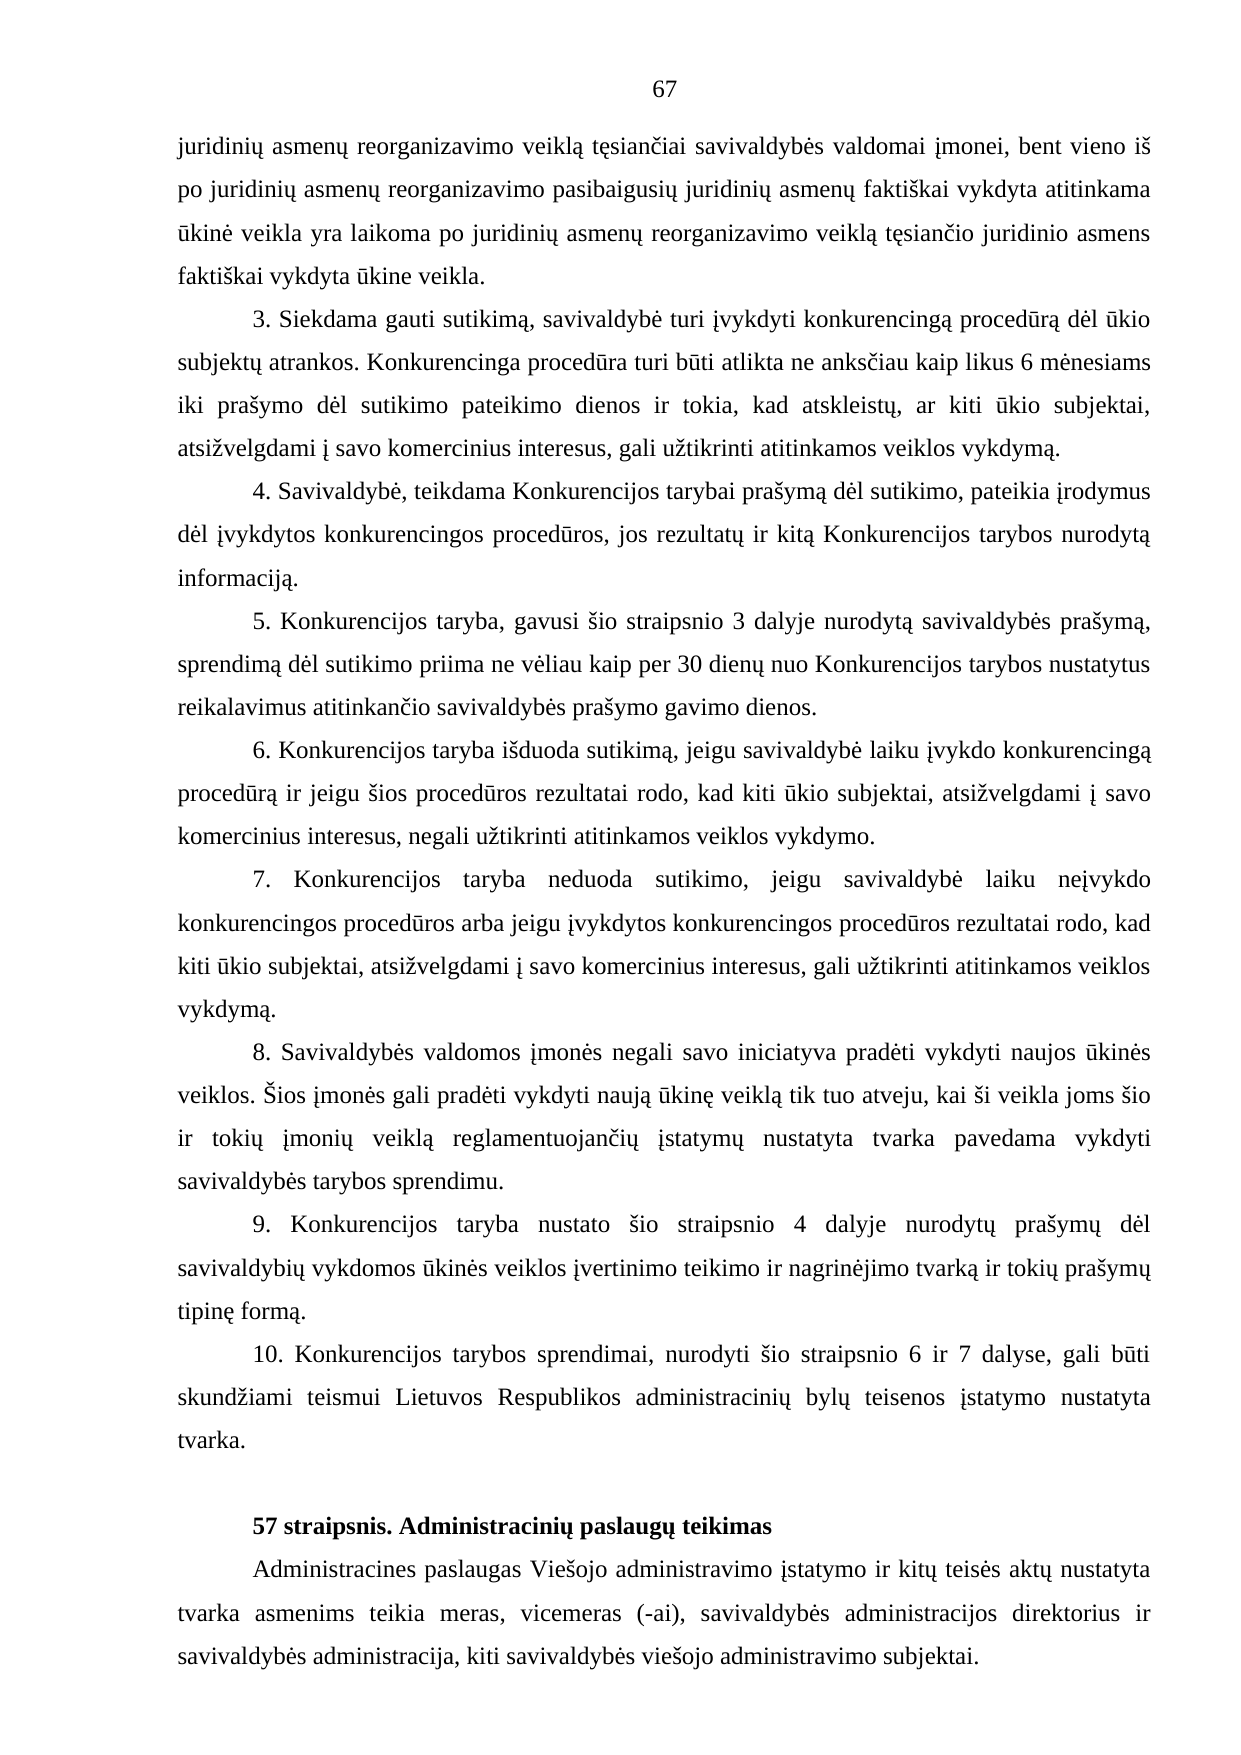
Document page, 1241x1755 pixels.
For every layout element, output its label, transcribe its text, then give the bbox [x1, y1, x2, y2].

text 8. Savivaldybės valdomos įmonės negali savo iniciatyva pradėti vykdyti naujos ūkinės veiklos. Šios įmonės gali pradėti vykdyti naują ūkinę veiklą tik tuo atveju, kai ši veikla joms šio ir tokių įmonių veiklą reglamentuojančių įstatymų nustatyta tvarka pavedama vykdyti savivaldybės tarybos sprendimu. [177, 1037, 1152, 1195]
text 10. Konkurencijos tarybos sprendimai, nurodyti šio straipsnio 6 ir 7 dalyse, gali būti skundžiami teismui Lietuvos Respublikos administracinių bylų teisenos įstatymo nustatyta tvarka. [177, 1339, 1152, 1454]
text Administracines paslaugas Viešojo administravimo įstatymo ir kitų teisės aktų nustatyta tvarka asmenims teikia meras, vicemeras (-ai), savivaldybės administracijos direktorius ir savivaldybės administracija, kiti savivaldybės viešojo administravimo subjektai. [177, 1554, 1152, 1669]
text 9. Konkurencijos taryba nustato šio straipsnio 4 dalyje nurodytų prašymų dėl savivaldybių vykdomos ūkinės veiklos įvertinimo teikimo ir nagrinėjimo tvarką ir tokių prašymų tipinę formą. [177, 1209, 1152, 1324]
text 7. Konkurencijos taryba neduoda sutikimo, jeigu savivaldybė laiku neįvykdo konkurencingos procedūros arba jeigu įvykdytos konkurencingos procedūros rezultatai rodo, kad kiti ūkio subjektai, atsižvelgdami į savo komercinius interesus, gali užtikrinti atitinkamos veiklos vykdymą. [177, 864, 1152, 1023]
text 6. Konkurencijos taryba išduoda sutikimą, jeigu savivaldybė laiku įvykdo konkurencingą procedūrą ir jeigu šios procedūros rezultatai rodo, kad kiti ūkio subjektai, atsižvelgdami į savo komercinius interesus, negali užtikrinti atitinkamos veiklos vykdymo. [177, 735, 1152, 850]
text juridinių asmenų reorganizavimo veiklą tęsiančiai savivaldybės valdomai įmonei, bent vieno iš po juridinių asmenų reorganizavimo pasibaigusių juridinių asmenų faktiškai vykdyta atitinkama ūkinė veikla yra laikoma po juridinių asmenų reorganizavimo veiklą tęsiančio juridinio asmens faktiškai vykdyta ūkine veikla. [177, 131, 1152, 289]
text 57 straipsnis. Administracinių paslaugų teikimas [177, 1511, 1152, 1540]
text 3. Siekdama gauti sutikimą, savivaldybė turi įvykdyti konkurencingą procedūrą dėl ūkio subjektų atrankos. Konkurencinga procedūra turi būti atlikta ne anksčiau kaip likus 6 mėnesiams iki prašymo dėl sutikimo pateikimo dienos ir tokia, kad atskleistų, ar kiti ūkio subjektai, atsižvelgdami į savo komercinius interesus, gali užtikrinti atitinkamos veiklos vykdymą. [177, 304, 1152, 462]
text 5. Konkurencijos taryba, gavusi šio straipsnio 3 dalyje nurodytą savivaldybės prašymą, sprendimą dėl sutikimo priima ne vėliau kaip per 30 dienų nuo Konkurencijos tarybos nustatytus reikalavimus atitinkančio savivaldybės prašymo gavimo dienos. [177, 606, 1152, 721]
text 4. Savivaldybė, teikdama Konkurencijos tarybai prašymą dėl sutikimo, pateikia įrodymus dėl įvykdytos konkurencingos procedūros, jos rezultatų ir kitą Konkurencijos tarybos nurodytą informaciją. [177, 476, 1152, 591]
